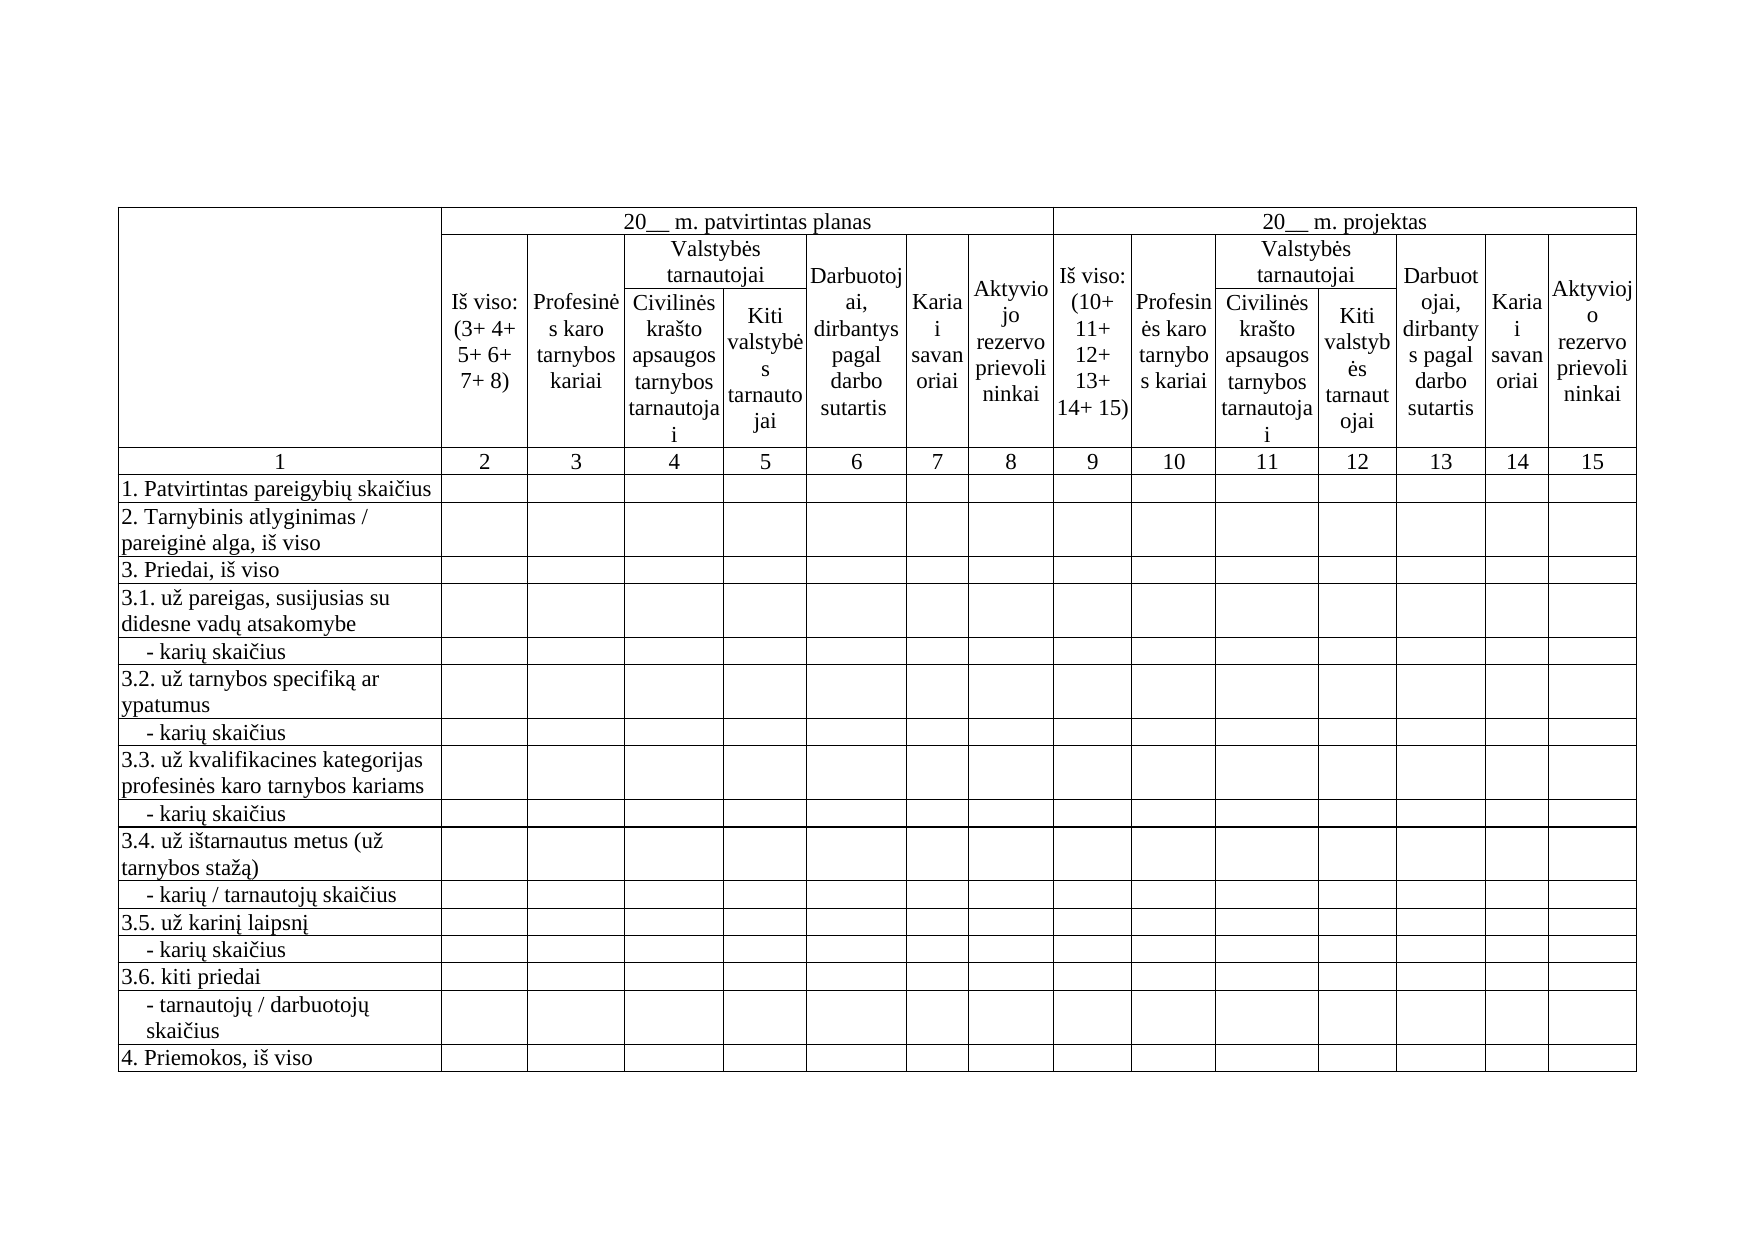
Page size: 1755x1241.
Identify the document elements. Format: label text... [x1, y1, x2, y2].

table_cell [1132, 638, 1215, 664]
table_cell [1486, 881, 1548, 907]
table_cell [1132, 503, 1215, 556]
table_header [119, 208, 441, 447]
table_cell [442, 936, 527, 962]
table_cell [1054, 503, 1131, 556]
table_cell [1319, 584, 1396, 637]
table_cell [528, 991, 624, 1043]
table_cell [1549, 719, 1636, 745]
table_cell [1549, 475, 1636, 502]
table_cell [1319, 1045, 1396, 1071]
table_cell Profesinės karo tarnybos kariai [528, 235, 624, 447]
table_cell [1216, 503, 1318, 556]
table_cell [1549, 828, 1636, 880]
table_cell [724, 638, 806, 664]
table_cell [724, 936, 806, 962]
table_cell [1216, 881, 1318, 907]
table_cell [1216, 1045, 1318, 1071]
table_cell [1397, 503, 1485, 556]
table_cell [1486, 503, 1548, 556]
table_cell [1486, 909, 1548, 935]
table_cell [724, 746, 806, 799]
table_cell [1397, 909, 1485, 935]
table_cell [907, 991, 968, 1043]
table_cell 11 [1216, 448, 1318, 474]
table_cell [969, 800, 1053, 826]
table_cell Civilinės krašto apsaugos tarnybos tarnautojai [625, 289, 723, 447]
table_cell [807, 909, 906, 935]
table_cell [1549, 638, 1636, 664]
table_cell [807, 991, 906, 1043]
table_cell [907, 665, 968, 718]
table_cell [442, 746, 527, 799]
table_cell [1397, 881, 1485, 907]
table_cell [1054, 719, 1131, 745]
table_cell [1132, 719, 1215, 745]
table_cell [1319, 909, 1396, 935]
table_cell [969, 503, 1053, 556]
table_cell [907, 963, 968, 990]
table_cell - karių skaičius [119, 800, 441, 826]
table_cell [1549, 584, 1636, 637]
table_cell 13 [1397, 448, 1485, 474]
table_cell [442, 828, 527, 880]
table_cell [907, 909, 968, 935]
table_cell Darbuotojai, dirbantys pagal darbo sutartis [807, 235, 906, 447]
table_cell [1549, 746, 1636, 799]
table_cell 4. Priemokos, iš viso [119, 1045, 441, 1071]
table_cell [1132, 475, 1215, 502]
table_cell Aktyviojo rezervo prievolininkai [1549, 235, 1636, 447]
table_cell 3.3. už kvalifikacines kategorijas profesinės karo tarnybos kariams [119, 746, 441, 799]
table_cell Darbuotojai, dirbantys pagal darbo sutartis [1397, 235, 1485, 447]
table_cell [969, 557, 1053, 583]
table_cell [442, 963, 527, 990]
table_cell [1486, 719, 1548, 745]
table_cell [1216, 746, 1318, 799]
table_cell [625, 719, 723, 745]
table_cell [625, 665, 723, 718]
table_cell [1216, 665, 1318, 718]
table_cell [1319, 503, 1396, 556]
table_cell [907, 746, 968, 799]
table_cell [807, 746, 906, 799]
table_cell [1132, 936, 1215, 962]
table_cell [1486, 638, 1548, 664]
table_cell - karių skaičius [119, 719, 441, 745]
table_cell [528, 503, 624, 556]
table_cell [625, 881, 723, 907]
table_cell [442, 719, 527, 745]
table_cell [1132, 963, 1215, 990]
table_cell [969, 909, 1053, 935]
table_cell 2 [442, 448, 527, 474]
table_cell [969, 638, 1053, 664]
table_cell [1549, 991, 1636, 1043]
table_cell [907, 719, 968, 745]
table_cell 10 [1132, 448, 1215, 474]
table_cell [1549, 503, 1636, 556]
table_cell [969, 719, 1053, 745]
table_cell [1054, 475, 1131, 502]
table_cell [1319, 800, 1396, 826]
table_cell [969, 881, 1053, 907]
table_cell [528, 584, 624, 637]
table_cell [724, 503, 806, 556]
table_cell [1319, 963, 1396, 990]
table_cell [1054, 991, 1131, 1043]
table_cell [969, 936, 1053, 962]
table_cell [442, 909, 527, 935]
table_cell [1054, 909, 1131, 935]
table_cell [528, 475, 624, 502]
table_cell [1397, 991, 1485, 1043]
table_cell [1486, 475, 1548, 502]
table_cell [1319, 881, 1396, 907]
table_cell [1549, 936, 1636, 962]
table_cell [907, 584, 968, 637]
table_cell [907, 1045, 968, 1071]
table_cell [528, 557, 624, 583]
table_cell [1397, 963, 1485, 990]
table_cell 7 [907, 448, 968, 474]
table_cell [1486, 557, 1548, 583]
table_cell [969, 991, 1053, 1043]
table_cell 3. Priedai, iš viso [119, 557, 441, 583]
table_cell [1319, 746, 1396, 799]
table_cell [807, 936, 906, 962]
table_cell [1132, 991, 1215, 1043]
table_cell [807, 557, 906, 583]
table_cell [442, 881, 527, 907]
table_cell [1132, 1045, 1215, 1071]
table_cell [907, 475, 968, 502]
table_cell [1397, 828, 1485, 880]
table_cell Kariai savanoriai [1486, 235, 1548, 447]
table_cell [1216, 475, 1318, 502]
table_cell [1054, 881, 1131, 907]
table_cell [1486, 800, 1548, 826]
table_cell [1319, 665, 1396, 718]
table_cell [724, 557, 806, 583]
table_cell 6 [807, 448, 906, 474]
table_cell [1054, 665, 1131, 718]
table_cell [807, 963, 906, 990]
table_cell [1132, 584, 1215, 637]
table_cell [1397, 665, 1485, 718]
table_cell [1054, 638, 1131, 664]
table_cell [1486, 828, 1548, 880]
table_cell Valstybės tarnautojai [625, 235, 806, 288]
table_cell [442, 584, 527, 637]
table_cell [1132, 665, 1215, 718]
table_cell [1486, 746, 1548, 799]
table_cell [807, 828, 906, 880]
table_cell [625, 963, 723, 990]
table_cell [1397, 475, 1485, 502]
table_cell 5 [724, 448, 806, 474]
table_cell [969, 828, 1053, 880]
table_cell [1054, 828, 1131, 880]
table_cell [1319, 638, 1396, 664]
table_cell [1132, 881, 1215, 907]
table_cell [528, 909, 624, 935]
table_cell 3.2. už tarnybos specifiką ar ypatumus [119, 665, 441, 718]
table_cell [807, 665, 906, 718]
table_cell [724, 665, 806, 718]
table_cell [1216, 557, 1318, 583]
table_cell [442, 503, 527, 556]
table_cell [442, 475, 527, 502]
table_cell 15 [1549, 448, 1636, 474]
table_cell [1132, 557, 1215, 583]
table_cell [625, 909, 723, 935]
table_cell [907, 828, 968, 880]
table_cell Aktyviojo rezervo prievolininkai [969, 235, 1053, 447]
table_cell [442, 1045, 527, 1071]
table_cell [625, 746, 723, 799]
table_cell 3.6. kiti priedai [119, 963, 441, 990]
table_cell [1549, 1045, 1636, 1071]
table_cell [1549, 665, 1636, 718]
table_cell [807, 638, 906, 664]
table_cell [807, 800, 906, 826]
table_cell [724, 828, 806, 880]
table_cell [724, 1045, 806, 1071]
table_cell 2. Tarnybinis atlyginimas / pareiginė alga, iš viso [119, 503, 441, 556]
table_cell [528, 746, 624, 799]
table_cell [528, 719, 624, 745]
table_cell [1319, 557, 1396, 583]
table_cell [528, 638, 624, 664]
table_cell [1319, 991, 1396, 1043]
table_cell [1486, 584, 1548, 637]
table_cell [1319, 475, 1396, 502]
table_cell - karių skaičius [119, 638, 441, 664]
table_cell [724, 991, 806, 1043]
table_cell [625, 584, 723, 637]
table_cell [807, 881, 906, 907]
table_cell [1486, 991, 1548, 1043]
table_cell Civilinės krašto apsaugos tarnybos tarnautojai [1216, 289, 1318, 447]
table_cell 3.5. už karinį laipsnį [119, 909, 441, 935]
table_cell [1216, 584, 1318, 637]
table_cell [625, 475, 723, 502]
table_cell [969, 475, 1053, 502]
table_cell [1132, 909, 1215, 935]
table_cell Kariai savanoriai [907, 235, 968, 447]
table_cell [907, 638, 968, 664]
table_cell [1216, 909, 1318, 935]
table_cell [625, 991, 723, 1043]
table_cell [1216, 991, 1318, 1043]
table_cell [528, 665, 624, 718]
table_cell [442, 638, 527, 664]
table_cell [1132, 800, 1215, 826]
table_cell [1549, 881, 1636, 907]
table_cell [442, 557, 527, 583]
table_cell [907, 800, 968, 826]
table_cell [807, 503, 906, 556]
table_cell [969, 1045, 1053, 1071]
table_cell [969, 963, 1053, 990]
table_cell [1486, 665, 1548, 718]
table_cell Profesinės karo tarnybos kariai [1132, 235, 1215, 447]
table_cell [528, 881, 624, 907]
table_cell Kiti valstybės tarnautojai [724, 289, 806, 447]
table_cell 3 [528, 448, 624, 474]
table_cell [969, 665, 1053, 718]
table_cell [1397, 638, 1485, 664]
table_cell [724, 584, 806, 637]
table_cell [907, 881, 968, 907]
table_cell [625, 638, 723, 664]
table_cell [1054, 557, 1131, 583]
table_cell [528, 936, 624, 962]
table_cell 12 [1319, 448, 1396, 474]
table_cell [625, 503, 723, 556]
table_cell [1054, 963, 1131, 990]
table_cell [724, 963, 806, 990]
table_cell [807, 584, 906, 637]
table_cell [907, 936, 968, 962]
table_cell 1 [119, 448, 441, 474]
table_cell [442, 665, 527, 718]
table_cell [807, 475, 906, 502]
table_cell [1397, 719, 1485, 745]
table_cell [1132, 746, 1215, 799]
table_cell [1397, 1045, 1485, 1071]
table_cell [1216, 638, 1318, 664]
table_cell [724, 475, 806, 502]
table_cell [1054, 1045, 1131, 1071]
table_cell [625, 1045, 723, 1071]
table_cell [1319, 936, 1396, 962]
table_cell [1486, 963, 1548, 990]
table_cell [1216, 719, 1318, 745]
table_cell Kiti valstybės tarnautojai [1319, 289, 1396, 447]
table_cell [724, 881, 806, 907]
table_cell [625, 800, 723, 826]
table_cell - karių skaičius [119, 936, 441, 962]
table_cell [1216, 828, 1318, 880]
table_cell 8 [969, 448, 1053, 474]
table_cell [1319, 719, 1396, 745]
table_cell [1216, 936, 1318, 962]
table_cell Iš viso: (3+ 4+ 5+ 6+ 7+ 8) [442, 235, 527, 447]
table_cell [724, 909, 806, 935]
table_cell 9 [1054, 448, 1131, 474]
table_header 20__ m. patvirtintas planas [442, 208, 1053, 234]
table_cell [528, 1045, 624, 1071]
table_cell [1216, 963, 1318, 990]
table_cell [625, 828, 723, 880]
table_cell [528, 800, 624, 826]
table_header 20__ m. projektas [1054, 208, 1636, 234]
table_cell [1054, 800, 1131, 826]
table_cell [1397, 800, 1485, 826]
table_cell [1054, 584, 1131, 637]
table_cell [1397, 557, 1485, 583]
table_cell [442, 800, 527, 826]
table_cell [969, 746, 1053, 799]
table_cell [907, 503, 968, 556]
table_cell [1486, 936, 1548, 962]
table_cell [1397, 746, 1485, 799]
table_cell [807, 1045, 906, 1071]
table_cell [625, 557, 723, 583]
table_cell [1054, 746, 1131, 799]
table_cell Iš viso: (10+ 11+ 12+ 13+ 14+ 15) [1054, 235, 1131, 447]
table_cell [1549, 800, 1636, 826]
table_cell [969, 584, 1053, 637]
table_cell [724, 719, 806, 745]
table_cell 3.1. už pareigas, susijusias su didesne vadų atsakomybe [119, 584, 441, 637]
table_cell [807, 719, 906, 745]
table_cell 4 [625, 448, 723, 474]
table_cell 1. Patvirtintas pareigybių skaičius [119, 475, 441, 502]
table_cell - tarnautojų / darbuotojų skaičius [119, 991, 441, 1043]
table_cell [1549, 963, 1636, 990]
table_cell [1397, 936, 1485, 962]
table_cell 14 [1486, 448, 1548, 474]
table_cell [1397, 584, 1485, 637]
table_cell [1549, 557, 1636, 583]
table_cell [907, 557, 968, 583]
table_cell [1216, 800, 1318, 826]
table_cell [724, 800, 806, 826]
table_cell [442, 991, 527, 1043]
table_cell [1319, 828, 1396, 880]
table_cell 3.4. už ištarnautus metus (už tarnybos stažą) [119, 828, 441, 880]
table_cell [528, 963, 624, 990]
table_cell [1054, 936, 1131, 962]
table_cell - karių / tarnautojų skaičius [119, 881, 441, 907]
table_cell [1132, 828, 1215, 880]
table_cell [1486, 1045, 1548, 1071]
table_cell Valstybės tarnautojai [1216, 235, 1396, 288]
table_cell [625, 936, 723, 962]
table_cell [1549, 909, 1636, 935]
table_cell [528, 828, 624, 880]
